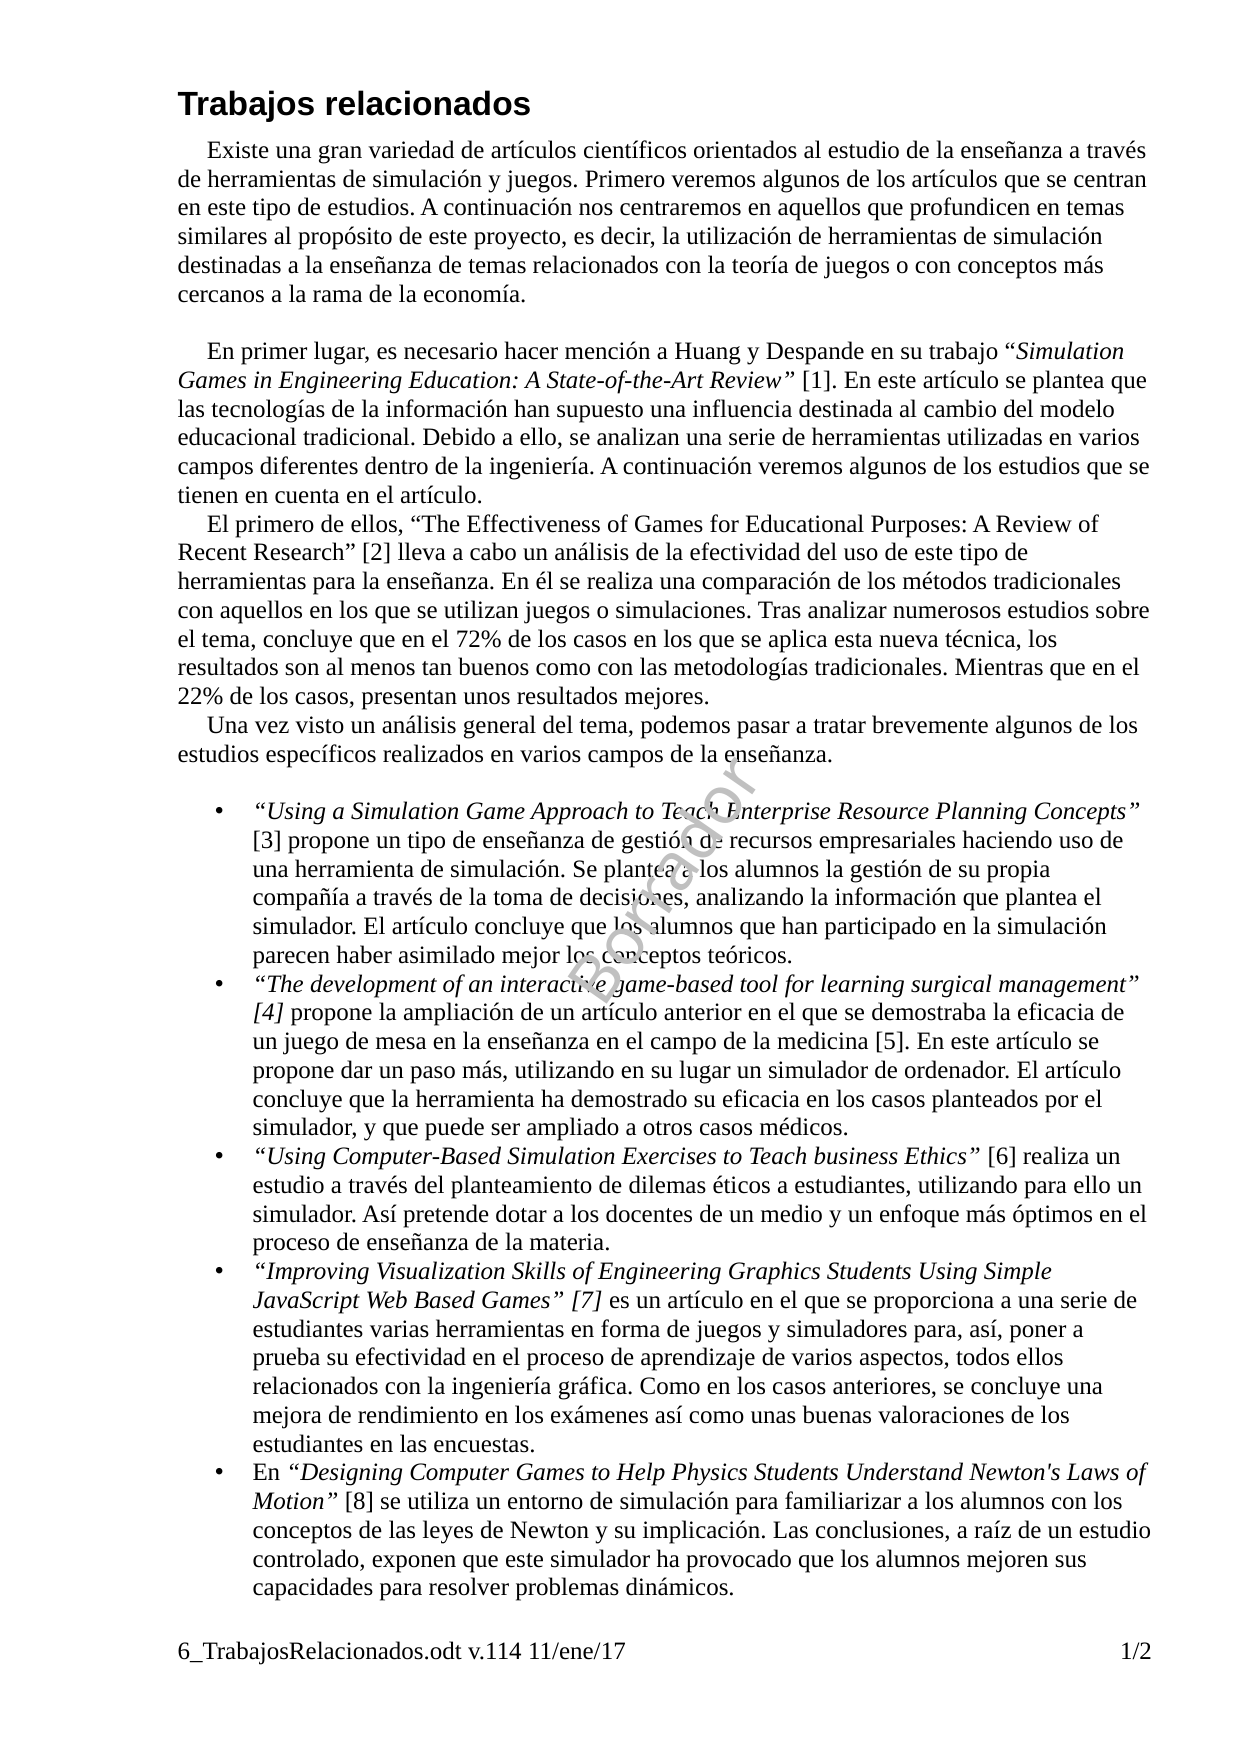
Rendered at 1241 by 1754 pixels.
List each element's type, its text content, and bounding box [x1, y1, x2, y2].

list “Using Computer-Based Simulation Exercises to Teach business Ethics” [6]⁠ realiza un estudio a través del planteamiento de dilemas éticos a estudiantes, utilizando para ello un simulador. Así pretende dotar a los docentes de un medio y un enfoque más óptimos en el proceso de enseñanza de la materia. [215, 1141, 1152, 1256]
list En “Designing Computer Games to Help Physics Students Understand Newton's Laws of Motion” [8]⁠ se utiliza un entorno de simulación para familiarizar a los alumnos con los conceptos de las leyes de Newton y su implicación. Las conclusiones, a raíz de un estudio controlado, exponen que este simulador ha provocado que los alumnos mejoren sus capacidades para resolver problemas dinámicos. [215, 1457, 1152, 1601]
subtitle Trabajos relacionados [177, 84, 1152, 122]
list “Using a Simulation Game Approach to Teach Enterprise Resource Planning Concepts” [3]⁠ propone un tipo de enseñanza de gestión de recursos empresariales haciendo uso de una herramienta de simulación. Se plantea a los alumnos la gestión de su propia compañía a través de la toma de decisiones, analizando la información que plantea el simulador. El artículo concluye que los alumnos que han participado en la simulación parecen haber asimilado mejor los conceptos teóricos. [215, 796, 1152, 969]
list “The development of an interactive game-based tool for learning surgical management” [4]⁠ propone la ampliación de un artículo anterior en el que se demostraba la eficacia de un juego de mesa en la enseñanza en el campo de la medicina [5]⁠. En este artículo se propone dar un paso más, utilizando en su lugar un simulador de ordenador. El artículo concluye que la herramienta ha demostrado su eficacia en los casos planteados por el simulador, y que puede ser ampliado a otros casos médicos. [215, 969, 1152, 1141]
text Existe una gran variedad de artículos científicos orientados al estudio de la enseñanza a través de herramientas de simulación y juegos. Primero veremos algunos de los artículos que se centran en este tipo de estudios. A continuación nos centraremos en aquellos que profundicen en temas similares al propósito de este proyecto, es decir, la utilización de herramientas de simulación destinadas a la enseñanza de temas relacionados con la teoría de juegos o con conceptos más cercanos a la rama de la economía. [177, 135, 1152, 307]
list “Improving Visualization Skills of Engineering Graphics Students Using Simple JavaScript Web Based Games” [7]⁠ es un artículo en el que se proporciona a una serie de estudiantes varias herramientas en forma de juegos y simuladores para, así, poner a prueba su efectividad en el proceso de aprendizaje de varios aspectos, todos ellos relacionados con la ingeniería gráfica. Como en los casos anteriores, se concluye una mejora de rendimiento en los exámenes así como unas buenas valoraciones de los estudiantes en las encuestas. [215, 1256, 1152, 1457]
text En primer lugar, es necesario hacer mención a Huang y Despande en su trabajo “Simulation Games in Engineering Education: A State-of-the-Art Review” [1]⁠. En este artículo se plantea que las tecnologías de la información han supuesto una influencia destinada al cambio del modelo educacional tradicional. Debido a ello, se analizan una serie de herramientas utilizadas en varios campos diferentes dentro de la ingeniería. A continuación veremos algunos de los estudios que se tienen en cuenta en el artículo. [177, 336, 1152, 509]
text Una vez visto un análisis general del tema, podemos pasar a tratar brevemente algunos de los estudios específicos realizados en varios campos de la enseñanza. [177, 710, 1152, 767]
text El primero de ellos, “The Effectiveness of Games for Educational Purposes: A Review of Recent Research” [2]⁠ lleva a cabo un análisis de la efectividad del uso de este tipo de herramientas para la enseñanza. En él se realiza una comparación de los métodos tradicionales con aquellos en los que se utilizan juegos o simulaciones. Tras analizar numerosos estudios sobre el tema, concluye que en el 72% de los casos en los que se aplica esta nueva técnica, los resultados son al menos tan buenos como con las metodologías tradicionales. Mientras que en el 22% de los casos, presentan unos resultados mejores. [177, 509, 1152, 710]
